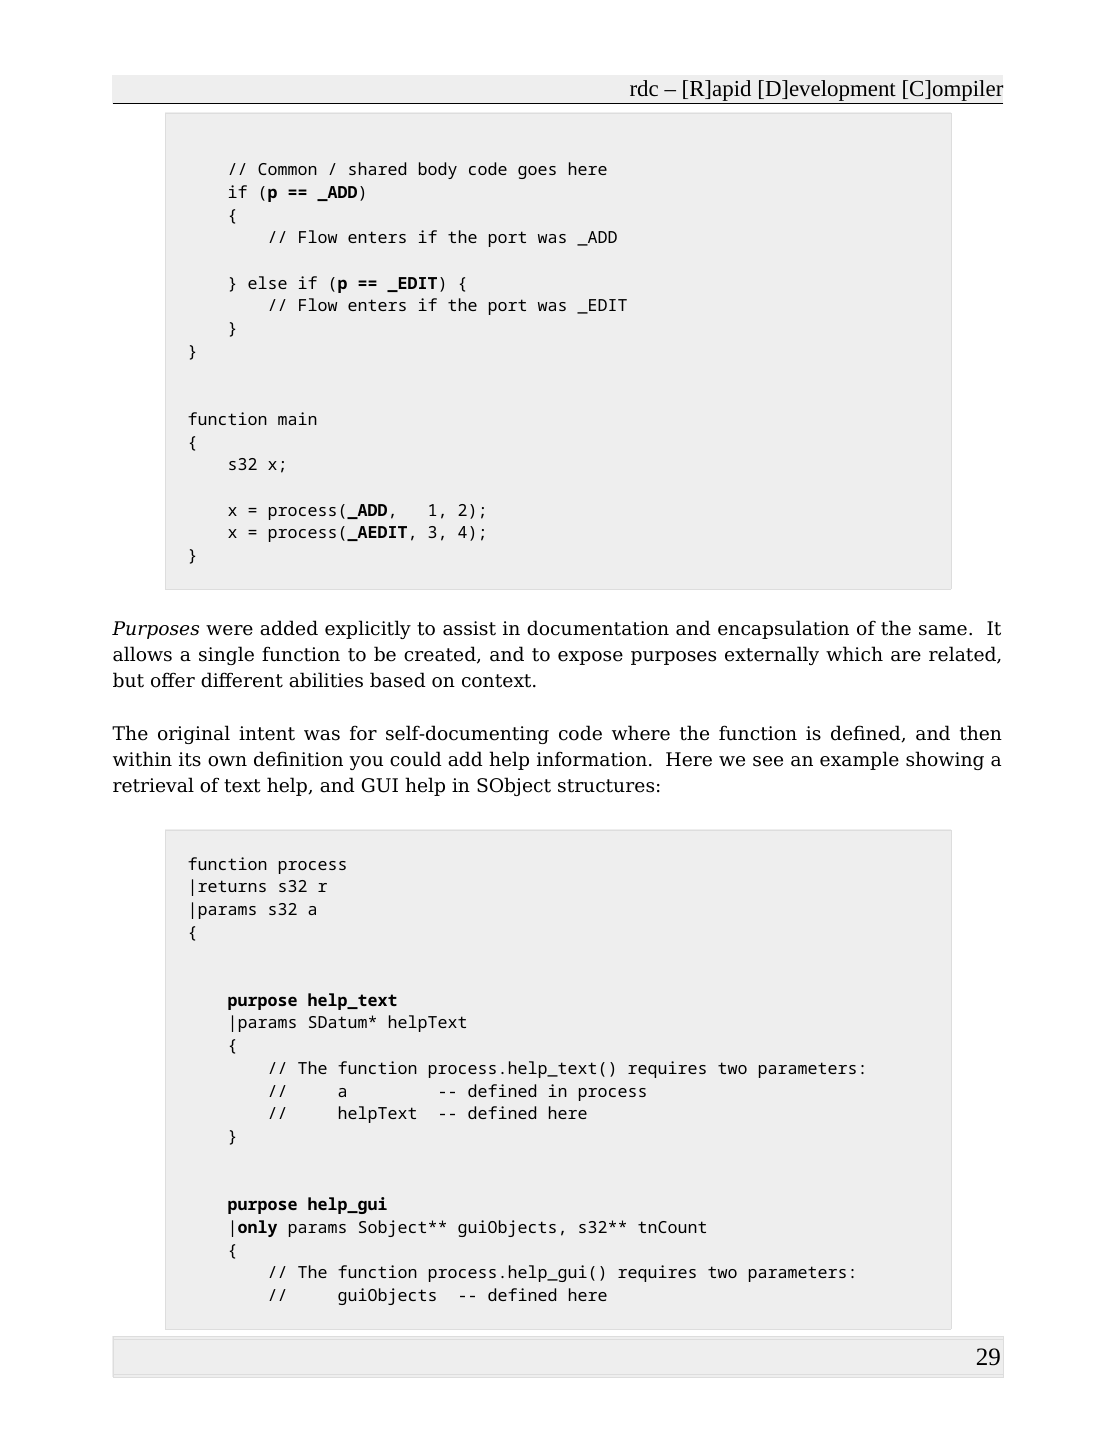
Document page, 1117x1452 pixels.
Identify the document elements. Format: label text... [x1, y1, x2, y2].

text Purposes were added explicitly to assist in documentation and encapsulation of the same. It allows a single function to be created, and to expose purposes externally which are related, but offer different abilities based on context. The original intent was for self-documenting code where the function is defined, and then within its own definition you could add help information. Here we see an example showing a retrieval of text help, and GUI help in SObject structures: [112, 618, 1003, 797]
text // Common / shared body code goes here if (p == _ADD) { // Flow enters if the port was _ADD } else if (p == _EDIT) { // Flow enters if the port was _EDIT } } function main { s32 x; x = process(_ADD, 1, 2); x = process(_AEDIT, 3, 4); } [166, 114, 951, 589]
text function process |returns s32 r |params s32 a { purpose help_text |params SDatum* helpText { // The function process.help_text() requires two parameters: // a -- defined in process // helpText -- defined here } purpose help_gui |only params Sobject** guiObjects, s32** tnCount { // The function process.help_gui() requires two parameters: // guiObjects -- defined here [166, 831, 951, 1329]
